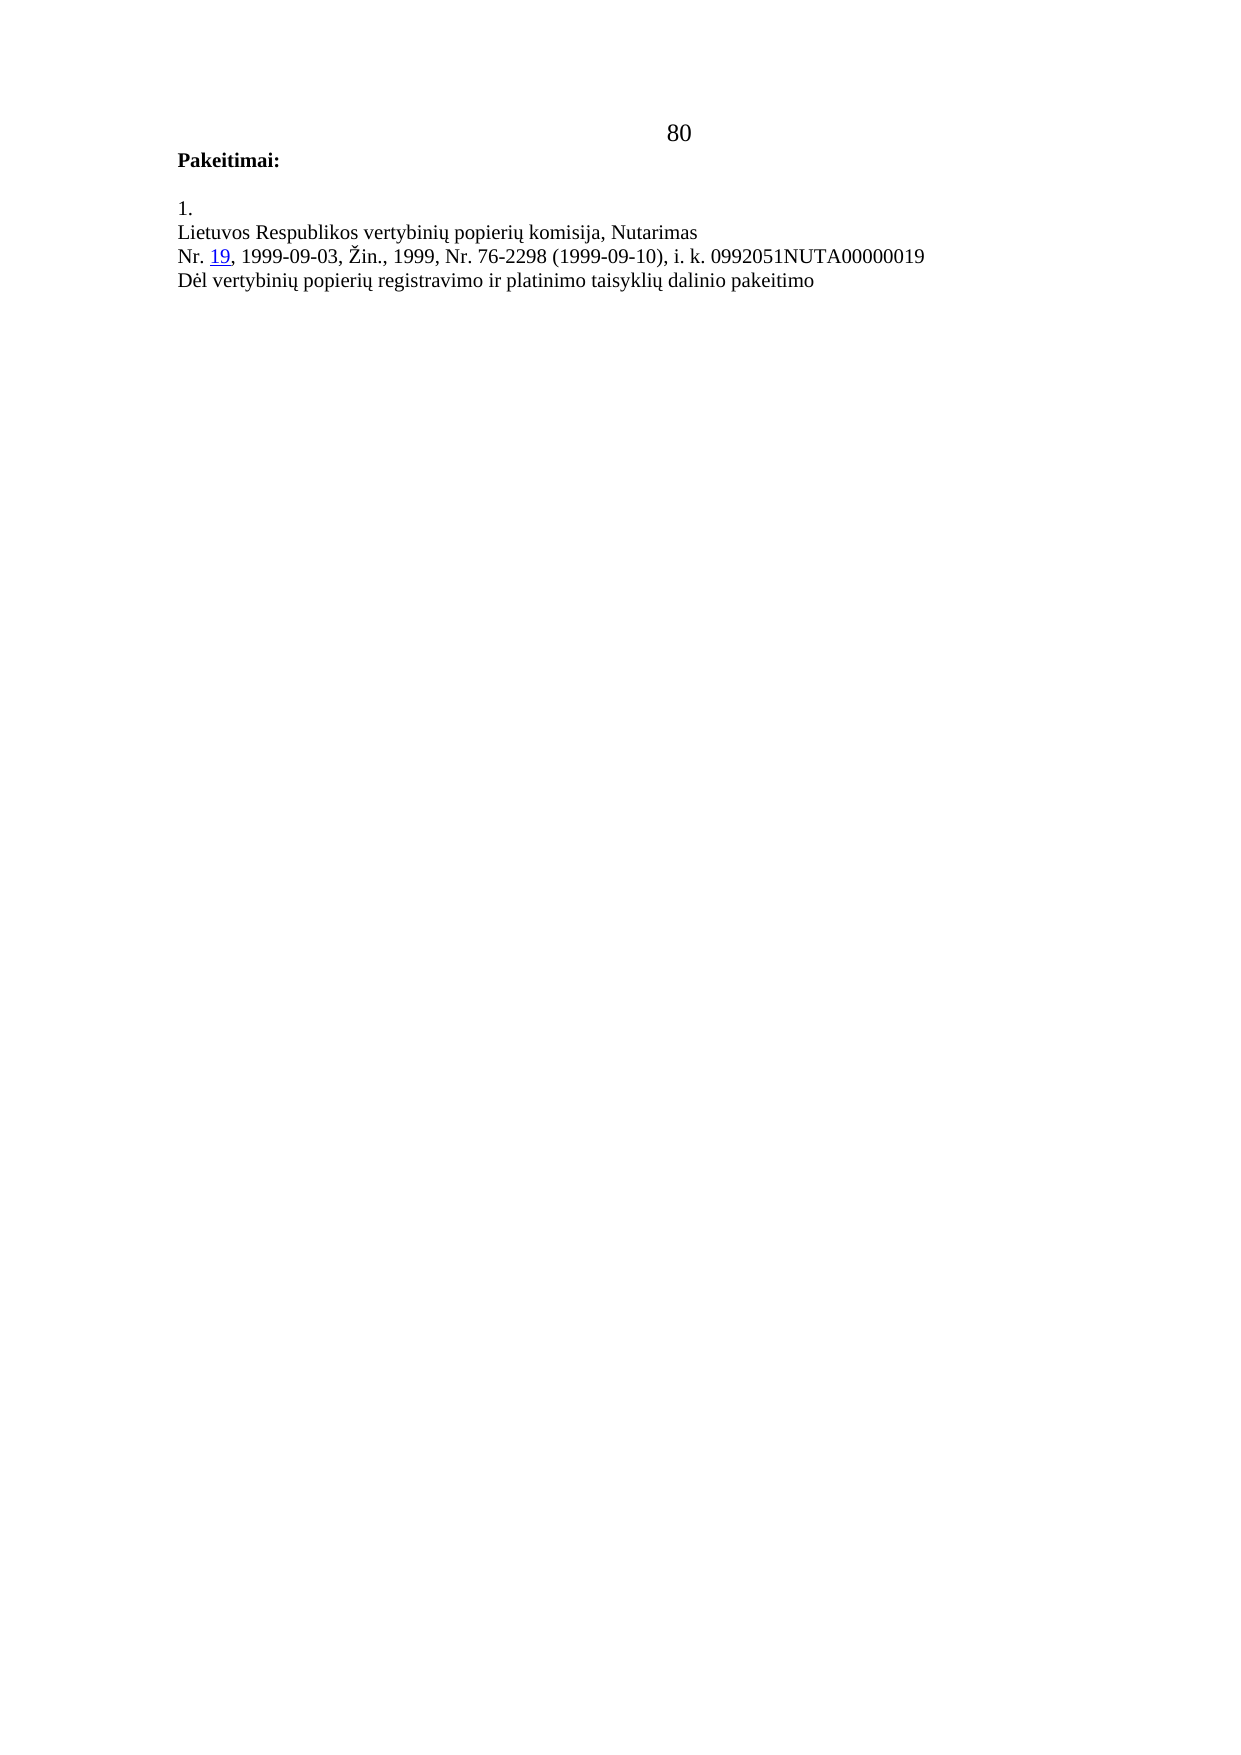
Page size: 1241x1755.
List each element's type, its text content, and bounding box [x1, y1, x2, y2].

text Lietuvos Respublikos vertybinių popierių komisija, Nutarimas [177, 220, 1181, 244]
text Nr. 19, 1999-09-03, Žin., 1999, Nr. 76-2298 (1999-09-10), i. k. 0992051NUTA00000019 [177, 244, 1181, 268]
text Pakeitimai: [177, 148, 1181, 172]
text 1. [177, 196, 1181, 220]
text Dėl vertybinių popierių registravimo ir platinimo taisyklių dalinio pakeitimo [177, 268, 1181, 292]
